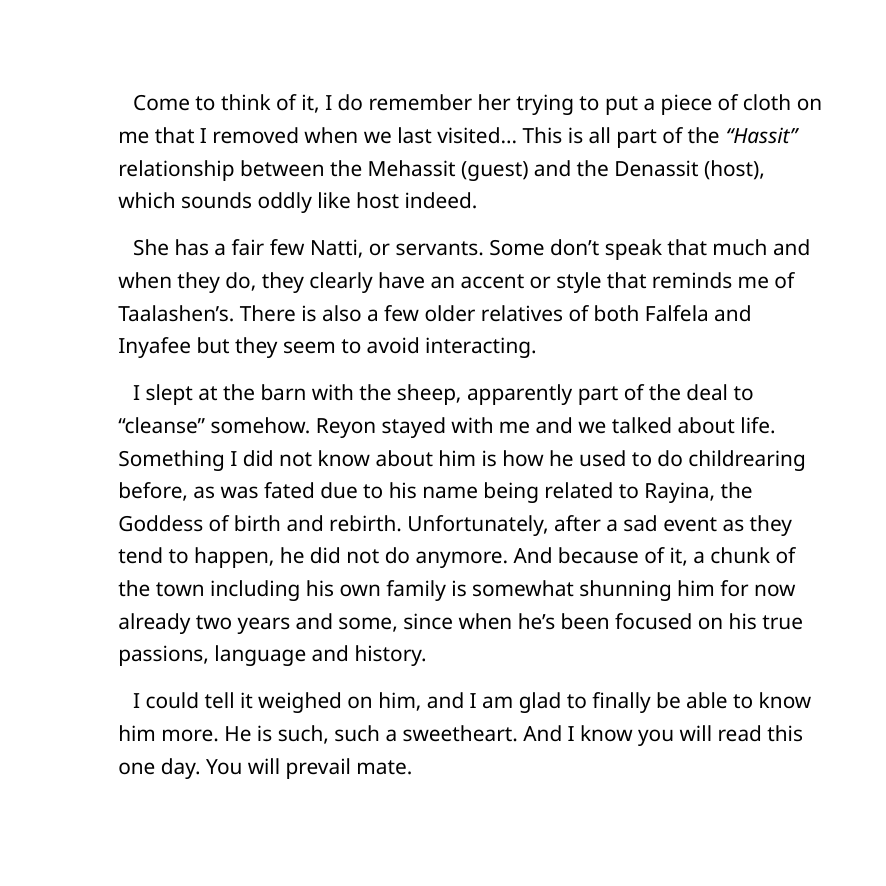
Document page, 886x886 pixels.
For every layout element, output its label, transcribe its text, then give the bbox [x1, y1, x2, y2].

text I could tell it weighed on him, and I am glad to finally be able to know him more. He is such, such a sweetheart. And I know you will read this one day. You will prevail mate. [118, 687, 827, 780]
text I slept at the barn with the sheep, apparently part of the deal to “cleanse” somehow. Reyon stayed with me and we talked about life. Something I did not know about him is how he used to do childrearing before, as was fated due to his name being related to Rayina, the Goddess of birth and rebirth. Unfortunately, after a sad event as they tend to happen, he did not do anymore. And because of it, a chunk of the town including his own family is somewhat shunning him for now already two years and some, since when he’s been focused on his true passions, language and history. [118, 378, 827, 668]
text Come to think of it, I do remember her trying to put a piece of cloth on me that I removed when we last visited... This is all part of the “Hassit” relationship between the Mehassit (guest) and the Denassit (host), which sounds oddly like host indeed. [118, 88, 827, 215]
text She has a fair few Natti, or servants. Some don’t speak that much and when they do, they clearly have an accent or style that reminds me of Taalashen’s. There is also a few older relatives of both Falfela and Inyafee but they seem to avoid interacting. [118, 233, 827, 360]
